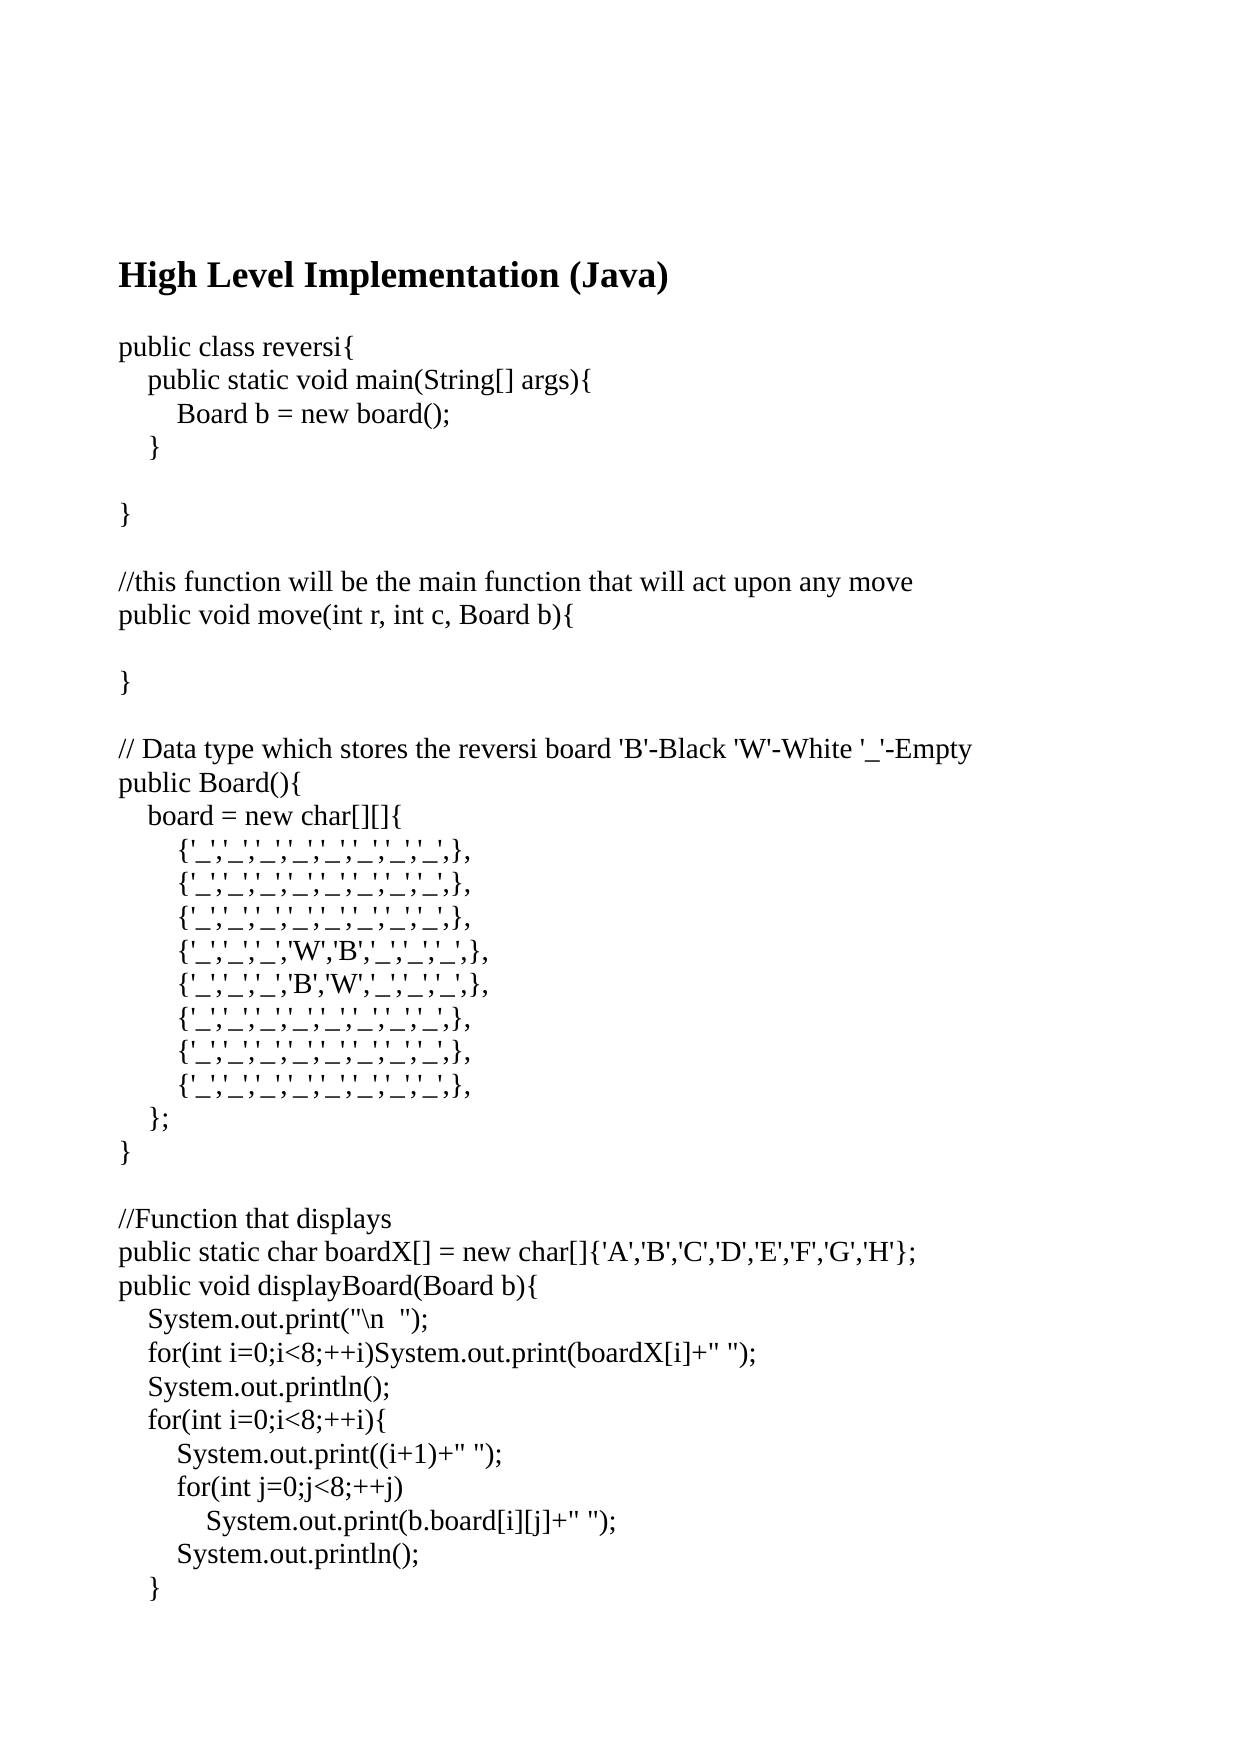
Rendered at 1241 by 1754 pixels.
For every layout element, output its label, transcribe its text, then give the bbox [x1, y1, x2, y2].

text {'_','_','_','_','_','_','_','_',}, [118, 1067, 1122, 1100]
text board = new char[][]{ [118, 798, 1122, 832]
text //Function that displays [118, 1201, 1122, 1234]
text public class reversi{ [118, 329, 1122, 362]
text System.out.print(b.board[i][j]+" "); [118, 1503, 1122, 1536]
text System.out.print((i+1)+" "); [118, 1436, 1122, 1469]
text // Data type which stores the reversi board 'B'-Black 'W'-White '_'-Empty [118, 731, 1122, 765]
text } [118, 664, 1122, 698]
text }; [118, 1100, 1122, 1134]
text public void displayBoard(Board b){ [118, 1268, 1122, 1302]
text for(int j=0;j<8;++j) [118, 1469, 1122, 1503]
text System.out.println(); [118, 1369, 1122, 1402]
text public static char boardX[] = new char[]{'A','B','C','D','E','F','G','H'}; [118, 1234, 1122, 1268]
text {'_','_','_','W','B','_','_','_',}, [118, 933, 1122, 966]
text System.out.print("\n "); [118, 1302, 1122, 1335]
text public Board(){ [118, 765, 1122, 798]
text {'_','_','_','_','_','_','_','_',}, [118, 899, 1122, 933]
text {'_','_','_','_','_','_','_','_',}, [118, 832, 1122, 866]
text } [118, 497, 1122, 530]
text } [118, 1134, 1122, 1167]
text {'_','_','_','_','_','_','_','_',}, [118, 1033, 1122, 1067]
text for(int i=0;i<8;++i){ [118, 1402, 1122, 1436]
text System.out.println(); [118, 1536, 1122, 1570]
text for(int i=0;i<8;++i)System.out.print(boardX[i]+" "); [118, 1335, 1122, 1369]
text } [118, 1570, 1122, 1603]
text {'_','_','_','B','W','_','_','_',}, [118, 966, 1122, 1000]
text {'_','_','_','_','_','_','_','_',}, [118, 866, 1122, 899]
text } [118, 429, 1122, 463]
text Board b = new board(); [118, 396, 1122, 429]
text //this function will be the main function that will act upon any move [118, 564, 1122, 597]
text High Level Implementation (Java) [118, 252, 1122, 295]
text public static void main(String[] args){ [118, 362, 1122, 396]
text public void move(int r, int c, Board b){ [118, 597, 1122, 631]
text {'_','_','_','_','_','_','_','_',}, [118, 1000, 1122, 1033]
